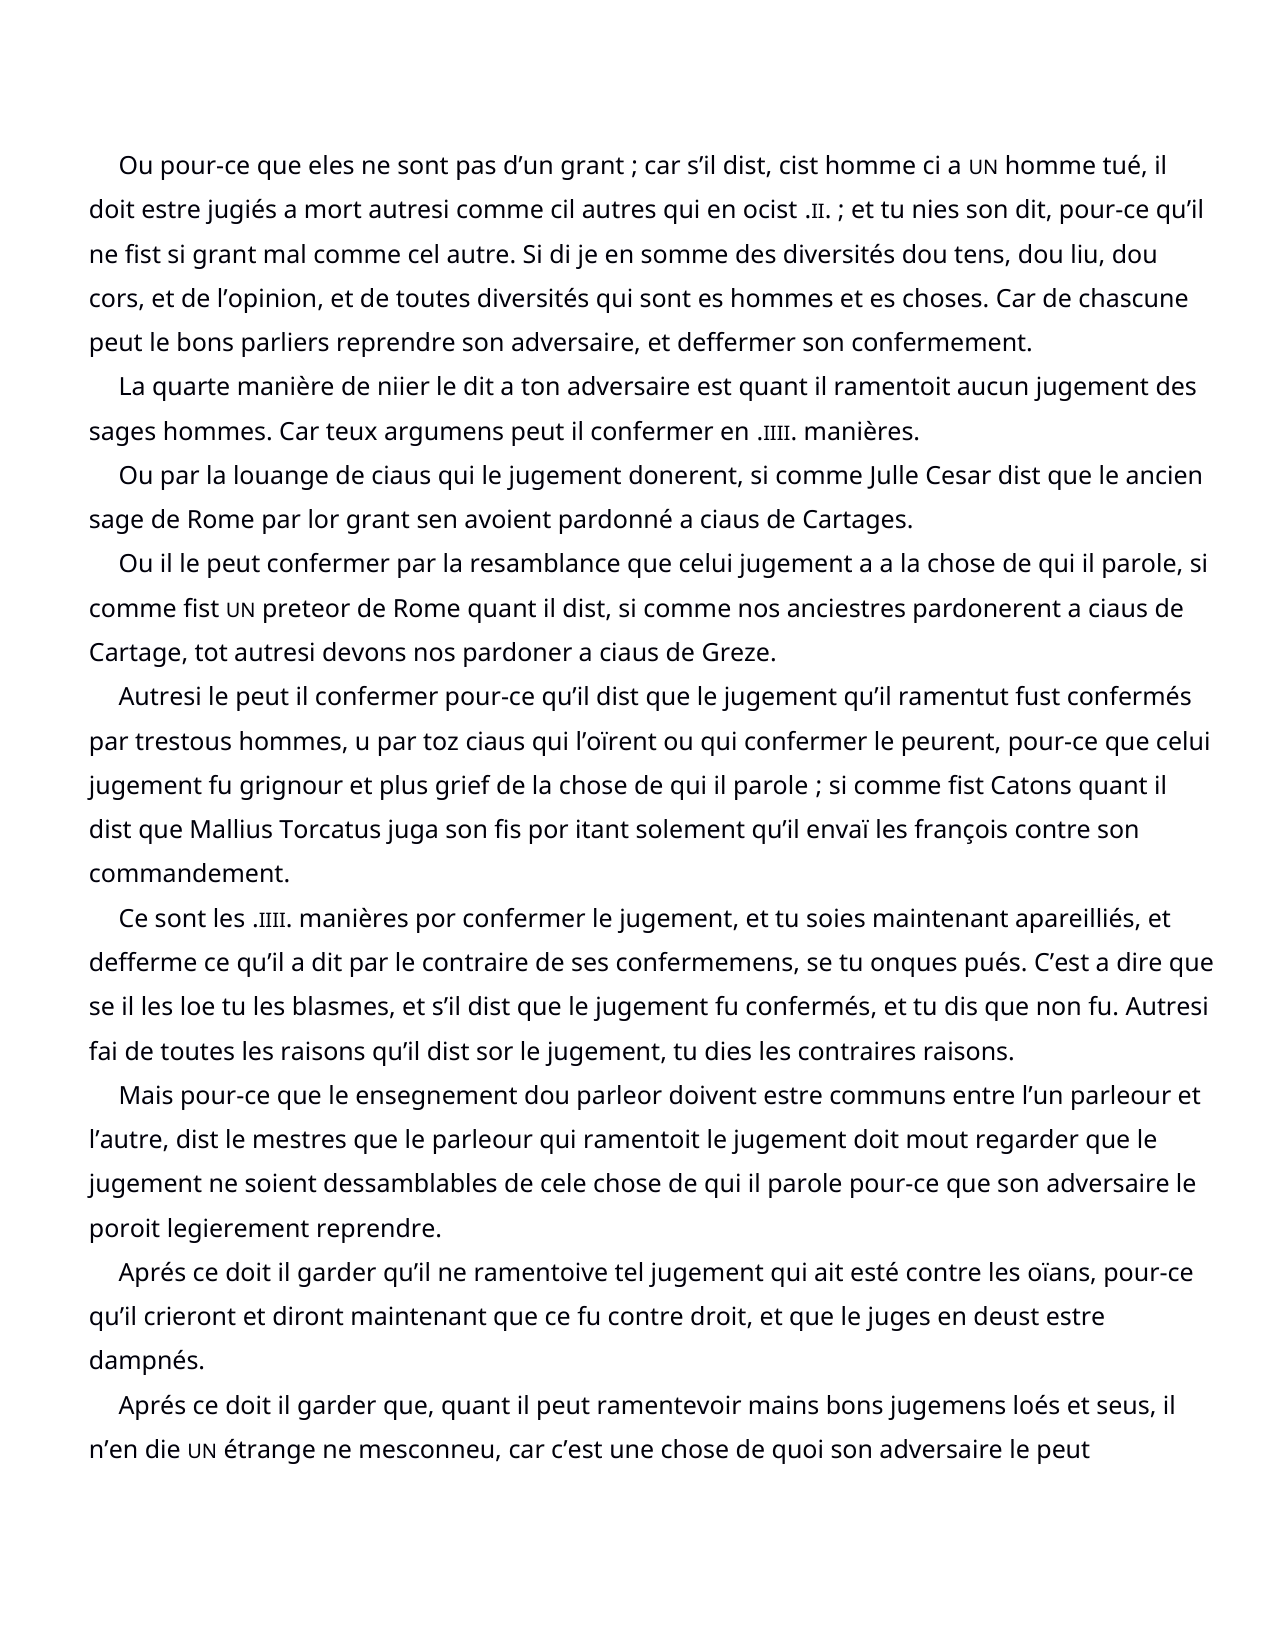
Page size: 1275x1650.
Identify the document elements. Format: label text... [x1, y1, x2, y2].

text Mais pour-ce que le ensegnement dou parleor doivent estre communs entre l’un parleour et l’autre, dist le mestres que le parleour qui ramentoit le jugement doit mout regarder que le jugement ne soient dessamblables de cele chose de qui il parole pour-ce que son adversaire le poroit legierement reprendre. [89, 1077, 1216, 1244]
text Ou il le peut confermer par la resamblance que celui jugement a a la chose de qui il parole, si comme fist un preteor de Rome quant il dist, si comme nos anciestres pardonerent a ciaus de Cartage, tot autresi devons nos pardoner a ciaus de Greze. [89, 546, 1216, 669]
text Autresi le peut il confermer pour-ce qu’il dist que le jugement qu’il ramentut fust confermés par trestous hommes, u par toz ciaus qui l’oïrent ou qui confermer le peurent, pour-ce que celui jugement fu grignour et plus grief de la chose de qui il parole ; si comme fist Catons quant il dist que Mallius Torcatus juga son fis por itant solement qu’il envaï les françois contre son commandement. [89, 679, 1216, 890]
text Aprés ce doit il garder qu’il ne ramentoive tel jugement qui ait esté contre les oïans, pour-ce qu’il crieront et diront maintenant que ce fu contre droit, et que le juges en deust estre dampnés. [89, 1254, 1216, 1377]
text Ou par la louange de ciaus qui le jugement donerent, si comme Julle Cesar dist que le ancien sage de Rome par lor grant sen avoient pardonné a ciaus de Cartages. [89, 458, 1216, 536]
text La quarte manière de niier le dit a ton adversaire est quant il ramentoit aucun jugement des sages hommes. Car teux argumens peut il confermer en .iiii. manières. [89, 369, 1216, 447]
text Aprés ce doit il garder que, quant il peut ramentevoir mains bons jugemens loés et seus, il n’en die un étrange ne mesconneu, car c’est une chose de quoi son adversaire le peut [89, 1387, 1216, 1466]
text Ou pour-ce que eles ne sont pas d’un grant ; car s’il dist, cist homme ci a un homme tué, il doit estre jugiés a mort autresi comme cil autres qui en ocist .ii. ; et tu nies son dit, pour-ce qu’il ne fist si grant mal comme cel autre. Si di je en somme des diversités dou tens, dou liu, dou cors, et de l’opinion, et de toutes diversités qui sont es hommes et es choses. Car de chascune peut le bons parliers reprendre son adversaire, et deffermer son confermement. [89, 148, 1216, 359]
text Ce sont les .iiii. manières por confermer le jugement, et tu soies maintenant apareilliés, et defferme ce qu’il a dit par le contraire de ses confermemens, se tu onques pués. C’est a dire que se il les loe tu les blasmes, et s’il dist que le jugement fu confermés, et tu dis que non fu. Autresi fai de toutes les raisons qu’il dist sor le jugement, tu dies les contraires raisons. [89, 900, 1216, 1067]
